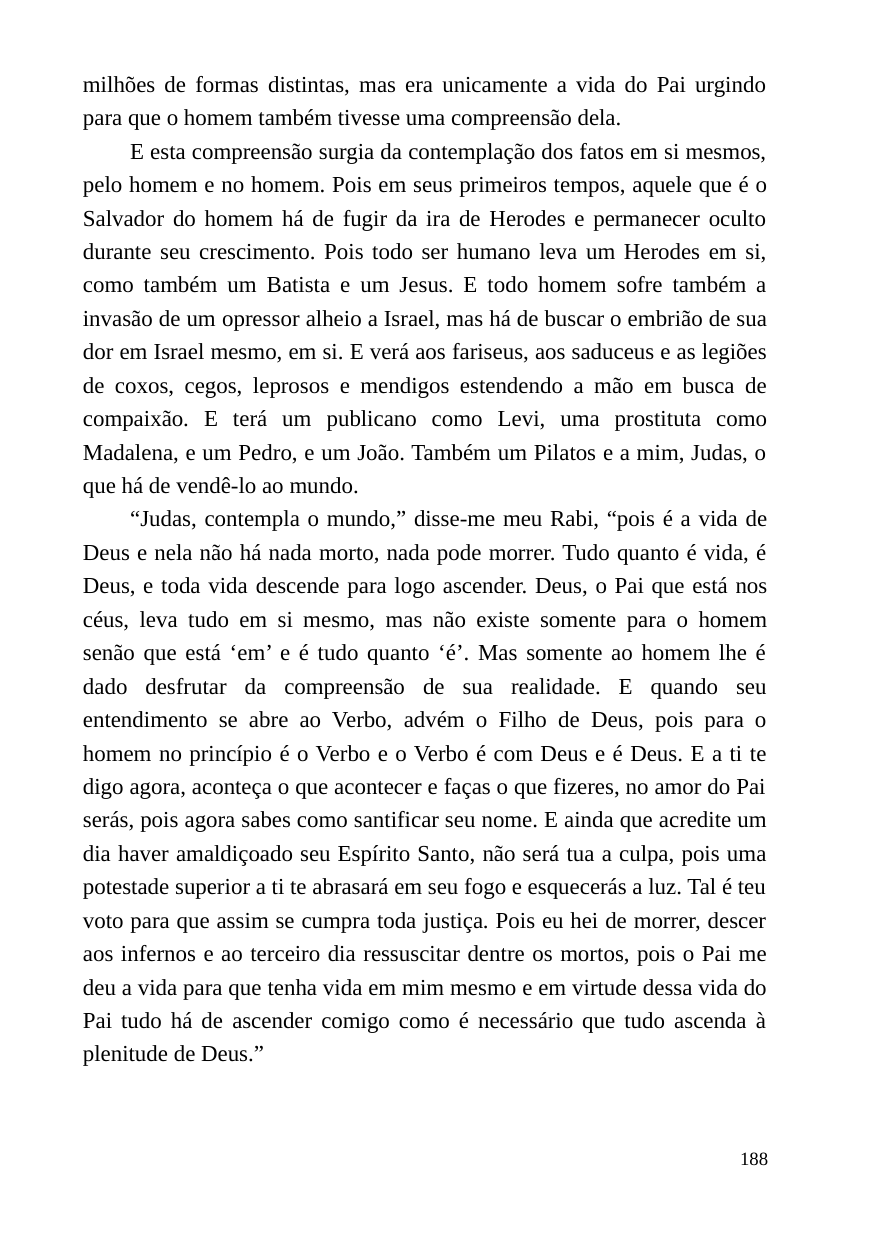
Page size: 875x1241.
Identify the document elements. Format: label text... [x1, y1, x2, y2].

text milhões de formas distintas, mas era unicamente a vida do Pai urgindo para que o homem também tivesse uma compreensão dela. [83, 71, 768, 131]
text E esta compreensão surgia da contemplação dos fatos em si mesmos, pelo homem e no homem. Pois em seus primeiros tempos, aquele que é o Salvador do homem há de fugir da ira de Herodes e permanecer oculto durante seu crescimento. Pois todo ser humano leva um Herodes em si, como também um Batista e um Jesus. E todo homem sofre também a invasão de um opressor alheio a Israel, mas há de buscar o embrião de sua dor em Israel mesmo, em si. E verá aos fariseus, aos saduceus e as legiões de coxos, cegos, leprosos e mendigos estendendo a mão em busca de compaixão. E terá um publicano como Levi, uma prostituta como Madalena, e um Pedro, e um João. Também um Pilatos e a mim, Judas, o que há de vendê-lo ao mundo. [83, 138, 768, 498]
text “Judas, contempla o mundo,” disse-me meu Rabi, “pois é a vida de Deus e nela não há nada morto, nada pode morrer. Tudo quanto é vida, é Deus, e toda vida descende para logo ascender. Deus, o Pai que está nos céus, leva tudo em si mesmo, mas não existe somente para o homem senão que está ‘em’ e é tudo quanto ‘é’. Mas somente ao homem lhe é dado desfrutar da compreensão de sua realidade. E quando seu entendimento se abre ao Verbo, advém o Filho de Deus, pois para o homem no princípio é o Verbo e o Verbo é com Deus e é Deus. E a ti te digo agora, aconteça o que acontecer e faças o que fizeres, no amor do Pai serás, pois agora sabes como santificar seu nome. E ainda que acredite um dia haver amaldiçoado seu Espírito Santo, não será tua a culpa, pois uma potestade superior a ti te abrasará em seu fogo e esquecerás a luz. Tal é teu voto para que assim se cumpra toda justiça. Pois eu hei de morrer, descer aos infernos e ao terceiro dia ressuscitar dentre os mortos, pois o Pai me deu a vida para que tenha vida em mim mesmo e em virtude dessa vida do Pai tudo há de ascender comigo como é necessário que tudo ascenda à plenitude de Deus.” [83, 506, 768, 1067]
